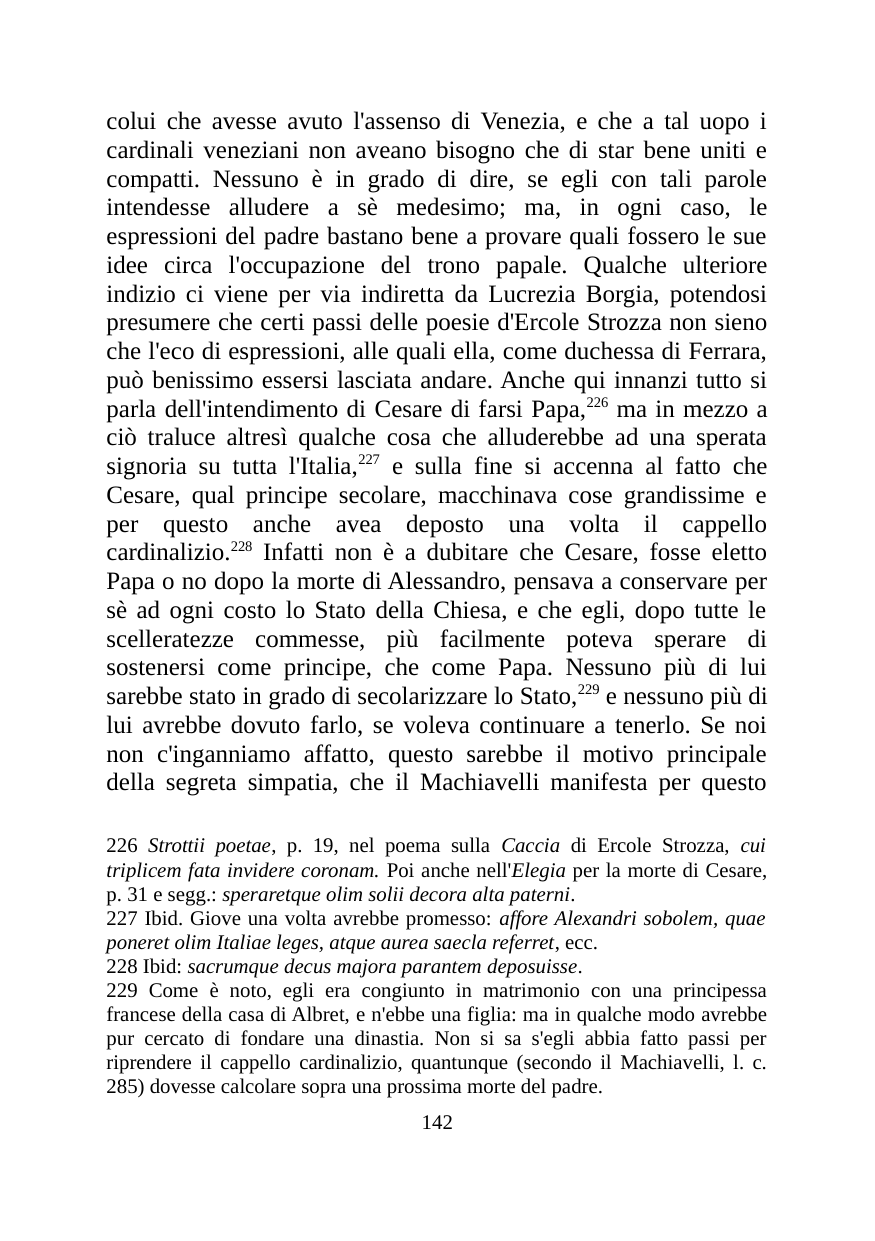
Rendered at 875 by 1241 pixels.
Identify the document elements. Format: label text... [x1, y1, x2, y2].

text Come è noto, egli era congiunto in matrimonio con una principessa francese della casa di Albret, e n'ebbe una figlia: ma in qualche modo avrebbe pur cercato di fondare una dinastia. Non si sa s'egli abbia fatto passi per riprendere il cappello cardinalizio, quantunque (secondo il Machiavelli, l. c. 285) dovesse calcolare sopra una prossima morte del padre. [106, 978, 768, 1098]
text Ibid: sacrumque decus majora parantem deposuisse. [106, 954, 768, 978]
text Strottii poetae, p. 19, nel poema sulla Caccia di Ercole Strozza, cui triplicem fata invidere coronam. Poi anche nell'Elegia per la morte di Cesare, p. 31 e segg.: speraretque olim solii decora alta paterni. [106, 833, 768, 906]
text Ibid. Giove una volta avrebbe promesso: affore Alexandri sobolem, quae poneret olim Italiae leges, atque aurea saecla referret, ecc. [106, 906, 768, 954]
text colui che avesse avuto l'assenso di Venezia, e che a tal uopo i cardinali veneziani non aveano bisogno che di star bene uniti e compatti. Nessuno è in grado di dire, se egli con tali parole intendesse alludere a sè medesimo; ma, in ogni caso, le espressioni del padre bastano bene a provare quali fossero le sue idee circa l'occupazione del trono papale. Qualche ulteriore indizio ci viene per via indiretta da Lucrezia Borgia, potendosi presumere che certi passi delle poesie d'Ercole Strozza non sieno che l'eco di espressioni, alle quali ella, come duchessa di Ferrara, può benissimo essersi lasciata andare. Anche qui innanzi tutto si parla dell'intendimento di Cesare di farsi Papa, ma in mezzo a ciò traluce altresì qualche cosa che alluderebbe ad una sperata signoria su tutta l'Italia, e sulla fine si accenna al fatto che Cesare, qual principe secolare, macchinava cose grandissime e per questo anche avea deposto una volta il cappello cardinalizio. Infatti non è a dubitare che Cesare, fosse eletto Papa o no dopo la morte di Alessandro, pensava a conservare per sè ad ogni costo lo Stato della Chiesa, e che egli, dopo tutte le scelleratezze commesse, più facilmente poteva sperare di sostenersi come principe, che come Papa. Nessuno più di lui sarebbe stato in grado di secolarizzare lo Stato, e nessuno più di lui avrebbe dovuto farlo, se voleva continuare a tenerlo. Se noi non c'inganniamo affatto, questo sarebbe il motivo principale della segreta simpatia, che il Machiavelli manifesta per questo [106, 106, 768, 796]
